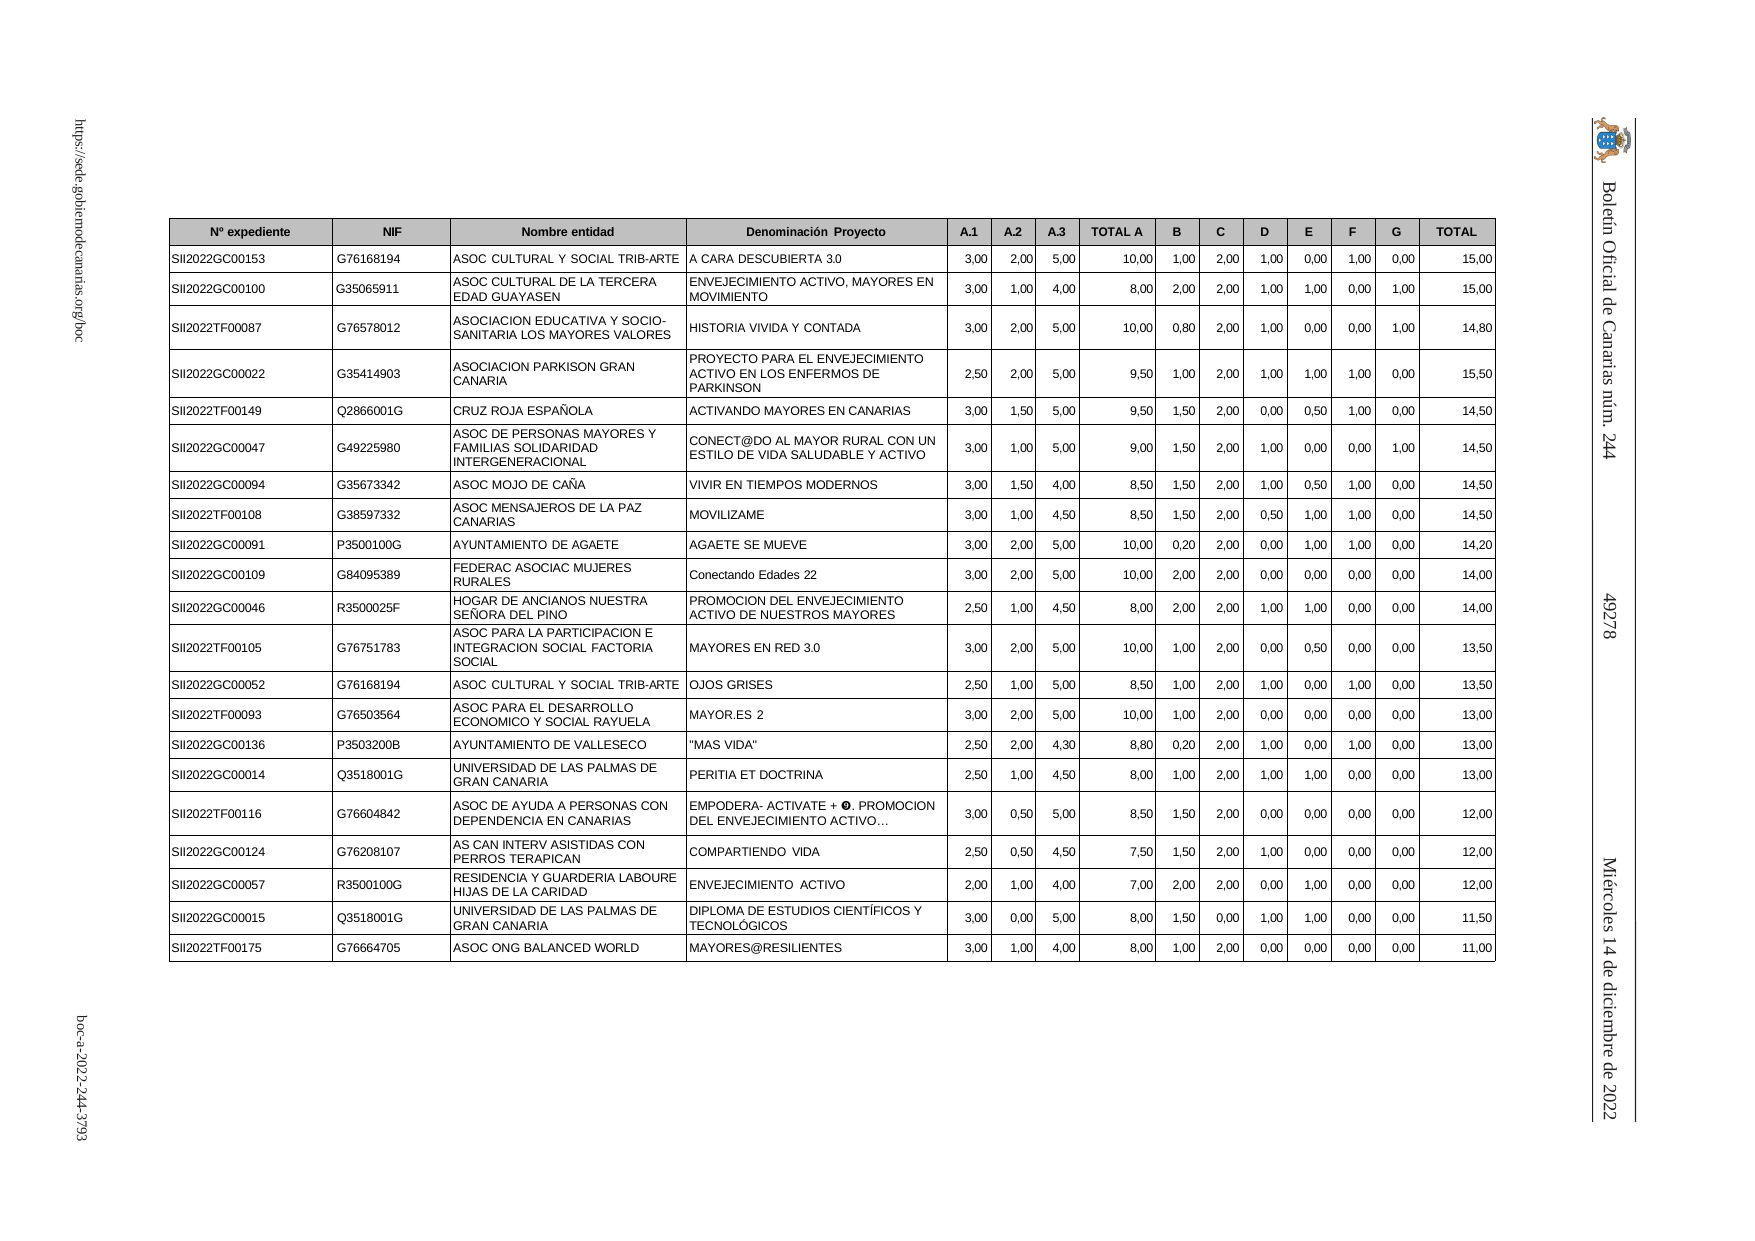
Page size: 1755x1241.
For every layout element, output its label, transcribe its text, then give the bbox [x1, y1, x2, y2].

table_cell 0,00 [1332, 935, 1375, 961]
table_cell 0,00 [1332, 559, 1375, 591]
table_cell SII2022GC00094 [170, 472, 332, 498]
table_header E [1288, 219, 1331, 245]
table_cell 2,00 [1200, 398, 1243, 424]
table_cell 0,00 [1288, 732, 1331, 758]
table_cell AGAETE SE MUEVE [687, 532, 947, 558]
table_cell 1,50 [992, 472, 1035, 498]
table_cell 0,00 [1288, 246, 1331, 272]
table_cell 0,50 [1244, 499, 1287, 531]
table_header Denominación Proyecto [687, 219, 947, 245]
table_cell 0,00 [1376, 699, 1419, 731]
table_cell VIVIR EN TIEMPOS MODERNOS [687, 472, 947, 498]
table_cell 1,00 [1244, 836, 1287, 868]
table_cell 1,00 [1244, 592, 1287, 623]
table_cell 1,00 [1332, 246, 1375, 272]
table_cell 2,00 [1200, 559, 1243, 591]
table_cell ASOC PARA LA PARTICIPACION E INTEGRACION SOCIAL FACTORIA SOCIAL [451, 625, 686, 671]
table_cell 1,50 [1156, 425, 1199, 471]
table_cell 1,00 [1244, 306, 1287, 349]
table_cell 12,00 [1420, 792, 1495, 835]
table_cell 0,00 [1376, 559, 1419, 591]
table_cell 1,00 [1288, 532, 1331, 558]
table_cell 0,00 [1376, 625, 1419, 671]
table_cell 0,00 [1376, 592, 1419, 623]
table_cell 0,00 [1376, 499, 1419, 531]
table_cell 12,00 [1420, 869, 1495, 901]
table_cell 14,20 [1420, 532, 1495, 558]
table_cell ASOC MOJO DE CAÑA [451, 472, 686, 498]
table_cell G76503564 [333, 699, 450, 731]
table_cell 8,50 [1080, 499, 1155, 531]
table_cell 0,50 [1288, 398, 1331, 424]
table_cell SII2022GC00052 [170, 672, 332, 698]
table_cell 3,00 [948, 425, 991, 471]
table_cell 15,00 [1420, 273, 1495, 305]
table_cell 0,00 [1244, 625, 1287, 671]
table_cell 0,00 [1288, 306, 1331, 349]
table_cell 2,00 [1200, 592, 1243, 623]
table_cell 0,00 [1332, 273, 1375, 305]
table_header TOTAL A [1080, 219, 1155, 245]
table_cell 13,50 [1420, 672, 1495, 698]
text Boletín Oficial de Canarias núm. 244 [1599, 181, 1621, 462]
table_cell 10,00 [1080, 559, 1155, 591]
table_cell SII2022TF00093 [170, 699, 332, 731]
table_cell 0,00 [1376, 246, 1419, 272]
table_cell 1,00 [992, 499, 1035, 531]
table_cell 0,00 [1376, 935, 1419, 961]
table_cell 3,00 [948, 273, 991, 305]
table_cell G84095389 [333, 559, 450, 591]
table_cell 1,00 [1156, 246, 1199, 272]
table_cell 1,00 [1156, 699, 1199, 731]
table_cell 2,00 [1200, 759, 1243, 791]
table_cell ASOC MENSAJEROS DE LA PAZ CANARIAS [451, 499, 686, 531]
table_cell G49225980 [333, 425, 450, 471]
table_cell 0,00 [1288, 559, 1331, 591]
table_cell 2,00 [992, 246, 1035, 272]
table_header Nombre entidad [451, 219, 686, 245]
table_cell SII2022GC00057 [170, 869, 332, 901]
table_cell 1,00 [1376, 273, 1419, 305]
table_cell 1,00 [1288, 273, 1331, 305]
table_cell 2,50 [948, 350, 991, 397]
table_cell SII2022TF00087 [170, 306, 332, 349]
table_cell 0,00 [1376, 869, 1419, 901]
table_cell SII2022GC00153 [170, 246, 332, 272]
table_header D [1244, 219, 1287, 245]
table_cell R3500100G [333, 869, 450, 901]
table_cell 1,00 [1332, 398, 1375, 424]
table_cell 3,00 [948, 935, 991, 961]
table_cell 0,00 [1376, 532, 1419, 558]
table_cell 1,00 [1332, 499, 1375, 531]
table_cell 0,00 [1376, 732, 1419, 758]
table_header F [1332, 219, 1375, 245]
table_cell ENVEJECIMIENTO ACTIVO [687, 869, 947, 901]
table_cell SII2022GC00109 [170, 559, 332, 591]
table_cell CONECT@DO AL MAYOR RURAL CON UN ESTILO DE VIDA SALUDABLE Y ACTIVO [687, 425, 947, 471]
table_cell 1,00 [1156, 935, 1199, 961]
table_cell 1,00 [1332, 672, 1375, 698]
table_cell 3,00 [948, 902, 991, 934]
table_cell 1,00 [992, 935, 1035, 961]
table_cell 5,00 [1036, 425, 1079, 471]
table_cell 0,00 [1376, 792, 1419, 835]
table_cell 0,00 [1332, 625, 1375, 671]
table_cell 5,00 [1036, 398, 1079, 424]
table_cell 2,00 [1156, 592, 1199, 623]
table_cell ASOC DE PERSONAS MAYORES Y FAMILIAS SOLIDARIDAD INTERGENERACIONAL [451, 425, 686, 471]
table_cell 1,50 [1156, 836, 1199, 868]
table_cell SII2022GC00014 [170, 759, 332, 791]
table_cell 4,00 [1036, 869, 1079, 901]
table_cell AS CAN INTERV ASISTIDAS CON PERROS TERAPICAN [451, 836, 686, 868]
table_cell 14,50 [1420, 499, 1495, 531]
table_cell EMPODERA- ACTIVATE + . PROMOCION DEL ENVEJECIMIENTO ACTIVO… [687, 792, 947, 835]
table_cell ASOCIACION EDUCATIVA Y SOCIO- SANITARIA LOS MAYORES VALORES [451, 306, 686, 349]
table_cell 0,00 [1376, 759, 1419, 791]
table_cell 14,80 [1420, 306, 1495, 349]
table_cell 2,50 [948, 672, 991, 698]
table_cell 10,00 [1080, 246, 1155, 272]
text https://sede.gobiernodecanarias.org/boc [72, 119, 89, 352]
table_cell 1,00 [1244, 759, 1287, 791]
table_cell 1,50 [1156, 472, 1199, 498]
table_cell 2,00 [1200, 792, 1243, 835]
table_cell 3,00 [948, 306, 991, 349]
table_cell 1,00 [1244, 902, 1287, 934]
table_header NIF [333, 219, 450, 245]
table_header A.3 [1036, 219, 1079, 245]
table_cell 1,00 [992, 592, 1035, 623]
table_header Nº expediente [170, 219, 332, 245]
table_cell 5,00 [1036, 625, 1079, 671]
table_cell 2,00 [1200, 350, 1243, 397]
table_cell 0,00 [1244, 792, 1287, 835]
table_cell 0,00 [1376, 672, 1419, 698]
table_cell 0,00 [1244, 532, 1287, 558]
table_cell 0,00 [1244, 699, 1287, 731]
table_cell 13,00 [1420, 699, 1495, 731]
table_cell 2,00 [1200, 532, 1243, 558]
table_cell "MAS VIDA" [687, 732, 947, 758]
table_cell 0,00 [1244, 869, 1287, 901]
table_cell 1,00 [1332, 532, 1375, 558]
table_cell SII2022GC00100 [170, 273, 332, 305]
table_cell 2,00 [992, 732, 1035, 758]
table_cell G35414903 [333, 350, 450, 397]
table_cell 0,50 [1288, 625, 1331, 671]
table_cell 12,00 [1420, 836, 1495, 868]
table_cell 2,00 [1156, 273, 1199, 305]
table_cell 0,00 [1332, 306, 1375, 349]
table_cell 14,50 [1420, 398, 1495, 424]
table_cell MAYORES EN RED 3.0 [687, 625, 947, 671]
table_cell 4,00 [1036, 935, 1079, 961]
table_cell 4,50 [1036, 592, 1079, 623]
table_cell 10,00 [1080, 532, 1155, 558]
table_cell Conectando Edades 22 [687, 559, 947, 591]
table_cell 0,00 [1244, 935, 1287, 961]
table_cell 10,00 [1080, 306, 1155, 349]
table_cell 2,00 [992, 625, 1035, 671]
table_cell 0,00 [1288, 699, 1331, 731]
table_cell 2,00 [1200, 836, 1243, 868]
table_cell 8,00 [1080, 902, 1155, 934]
table_cell 3,00 [948, 792, 991, 835]
table_cell MAYOR.ES 2 [687, 699, 947, 731]
table_cell 1,00 [1288, 592, 1331, 623]
table_cell MAYORES@RESILIENTES [687, 935, 947, 961]
table_header B [1156, 219, 1199, 245]
table_cell 0,00 [1288, 792, 1331, 835]
table_cell 0,50 [992, 792, 1035, 835]
table_header C [1200, 219, 1243, 245]
table_cell 0,20 [1156, 532, 1199, 558]
table_cell 4,50 [1036, 759, 1079, 791]
table_cell ASOC PARA EL DESARROLLO ECONOMICO Y SOCIAL RAYUELA [451, 699, 686, 731]
table_cell 1,50 [992, 398, 1035, 424]
table_cell 1,00 [1288, 759, 1331, 791]
table_cell 14,00 [1420, 592, 1495, 623]
table_cell 1,00 [1244, 350, 1287, 397]
table_cell 0,00 [1332, 792, 1375, 835]
table_cell SII2022TF00108 [170, 499, 332, 531]
text boc-a-2022-244-3793 [74, 1016, 91, 1145]
table_cell G76578012 [333, 306, 450, 349]
table_cell 10,00 [1080, 699, 1155, 731]
table_cell 2,00 [1200, 935, 1243, 961]
table_cell 0,80 [1156, 306, 1199, 349]
table_cell 1,00 [1288, 902, 1331, 934]
table_cell ASOC CULTURAL Y SOCIAL TRIB-ARTE [451, 672, 686, 698]
table_cell 1,00 [1156, 759, 1199, 791]
table_cell ASOCIACION PARKISON GRAN CANARIA [451, 350, 686, 397]
table_cell 9,00 [1080, 425, 1155, 471]
table_cell G76168194 [333, 246, 450, 272]
table_cell 2,00 [992, 350, 1035, 397]
table_cell 13,50 [1420, 625, 1495, 671]
table_cell 1,00 [1244, 472, 1287, 498]
table_cell Q3518001G [333, 902, 450, 934]
table_header A.1 [948, 219, 991, 245]
table_cell R3500025F [333, 592, 450, 623]
table_cell 2,50 [948, 759, 991, 791]
table_cell 2,00 [992, 699, 1035, 731]
table_cell 4,50 [1036, 836, 1079, 868]
table_cell 8,00 [1080, 759, 1155, 791]
table_cell 1,00 [1332, 732, 1375, 758]
table_cell 7,50 [1080, 836, 1155, 868]
table_cell ASOC CULTURAL Y SOCIAL TRIB-ARTE [451, 246, 686, 272]
table_cell 0,00 [992, 902, 1035, 934]
table_cell 1,00 [1156, 625, 1199, 671]
table_cell 0,00 [1332, 759, 1375, 791]
table_cell 2,00 [948, 869, 991, 901]
table_cell G76751783 [333, 625, 450, 671]
table_cell 1,00 [1332, 350, 1375, 397]
table_cell SII2022TF00105 [170, 625, 332, 671]
table_cell 0,00 [1288, 672, 1331, 698]
table_cell 7,00 [1080, 869, 1155, 901]
table_cell MOVILIZAME [687, 499, 947, 531]
table_cell 8,50 [1080, 672, 1155, 698]
table_cell 2,00 [1156, 869, 1199, 901]
table_cell 0,00 [1376, 472, 1419, 498]
table_cell 0,00 [1332, 592, 1375, 623]
table_cell 2,00 [1200, 246, 1243, 272]
table_cell 5,00 [1036, 306, 1079, 349]
table_cell AYUNTAMIENTO DE AGAETE [451, 532, 686, 558]
table_cell 1,50 [1156, 902, 1199, 934]
table_header A.2 [992, 219, 1035, 245]
table_cell 1,00 [1288, 869, 1331, 901]
table_cell 1,00 [1156, 350, 1199, 397]
table_cell 0,00 [1332, 869, 1375, 901]
table_cell 8,00 [1080, 273, 1155, 305]
table_cell 1,00 [1288, 350, 1331, 397]
table_cell SII2022GC00091 [170, 532, 332, 558]
table_cell 1,50 [1156, 792, 1199, 835]
table_cell 1,00 [1244, 425, 1287, 471]
table_cell 2,00 [1156, 559, 1199, 591]
table_cell 2,00 [1200, 699, 1243, 731]
table_cell 8,50 [1080, 472, 1155, 498]
table_cell ASOC ONG BALANCED WORLD [451, 935, 686, 961]
table_cell 3,00 [948, 699, 991, 731]
table_cell 2,00 [992, 559, 1035, 591]
table_cell 1,00 [1156, 672, 1199, 698]
table_cell P3500100G [333, 532, 450, 558]
table_cell 3,00 [948, 559, 991, 591]
table_cell 0,00 [1244, 398, 1287, 424]
table_cell 9,50 [1080, 398, 1155, 424]
table_cell 0,50 [992, 836, 1035, 868]
table_cell 5,00 [1036, 350, 1079, 397]
table_cell 0,00 [1244, 559, 1287, 591]
table_cell UNIVERSIDAD DE LAS PALMAS DE GRAN CANARIA [451, 902, 686, 934]
table_header TOTAL [1420, 219, 1495, 245]
table_cell 3,00 [948, 398, 991, 424]
table_cell 11,50 [1420, 902, 1495, 934]
table_cell 1,00 [992, 273, 1035, 305]
table_cell HOGAR DE ANCIANOS NUESTRA SEÑORA DEL PINO [451, 592, 686, 623]
table_cell 2,00 [992, 532, 1035, 558]
table_cell 1,00 [992, 672, 1035, 698]
table_cell 1,00 [992, 759, 1035, 791]
table_cell 0,00 [1288, 935, 1331, 961]
table_cell 2,00 [1200, 732, 1243, 758]
table_cell 2,00 [1200, 273, 1243, 305]
table_cell 1,00 [1244, 246, 1287, 272]
table_cell 0,00 [1332, 425, 1375, 471]
table_cell 1,00 [1244, 732, 1287, 758]
table_cell SII2022GC00047 [170, 425, 332, 471]
table_cell 4,00 [1036, 273, 1079, 305]
table_cell 1,00 [1244, 273, 1287, 305]
table_cell SII2022GC00124 [170, 836, 332, 868]
table_cell Q3518001G [333, 759, 450, 791]
table_cell OJOS GRISES [687, 672, 947, 698]
table_cell 13,00 [1420, 732, 1495, 758]
table_cell 2,50 [948, 732, 991, 758]
table_cell 8,00 [1080, 592, 1155, 623]
table_cell 2,00 [1200, 499, 1243, 531]
table_cell 3,00 [948, 472, 991, 498]
table_cell 2,00 [1200, 625, 1243, 671]
table_cell 0,00 [1288, 836, 1331, 868]
table_cell UNIVERSIDAD DE LAS PALMAS DE GRAN CANARIA [451, 759, 686, 791]
table_cell 4,50 [1036, 499, 1079, 531]
table_cell G76168194 [333, 672, 450, 698]
table_cell 0,00 [1376, 836, 1419, 868]
table_cell RESIDENCIA Y GUARDERIA LABOURE HIJAS DE LA CARIDAD [451, 869, 686, 901]
table_cell SII2022GC00046 [170, 592, 332, 623]
table_cell 10,00 [1080, 625, 1155, 671]
table_cell SII2022TF00116 [170, 792, 332, 835]
table_cell G76604842 [333, 792, 450, 835]
table_cell 0,50 [1288, 472, 1331, 498]
table_cell 14,50 [1420, 425, 1495, 471]
table_cell 4,30 [1036, 732, 1079, 758]
table_cell 2,00 [1200, 672, 1243, 698]
table_cell G35065911 [333, 273, 450, 305]
table_cell ASOC CULTURAL DE LA TERCERA EDAD GUAYASEN [451, 273, 686, 305]
table_cell 15,50 [1420, 350, 1495, 397]
table_cell 2,50 [948, 836, 991, 868]
table_cell 2,00 [1200, 472, 1243, 498]
table_cell 3,00 [948, 532, 991, 558]
table_cell 3,00 [948, 625, 991, 671]
table_cell 5,00 [1036, 902, 1079, 934]
table_cell 0,00 [1332, 902, 1375, 934]
table_cell Q2866001G [333, 398, 450, 424]
table_cell G76208107 [333, 836, 450, 868]
table_cell 13,00 [1420, 759, 1495, 791]
table_cell 8,80 [1080, 732, 1155, 758]
table_cell 0,00 [1200, 902, 1243, 934]
table_cell 2,50 [948, 592, 991, 623]
table_cell G38597332 [333, 499, 450, 531]
table_cell 14,00 [1420, 559, 1495, 591]
table_cell ASOC DE AYUDA A PERSONAS CON DEPENDENCIA EN CANARIAS [451, 792, 686, 835]
table_cell G35673342 [333, 472, 450, 498]
table_cell CRUZ ROJA ESPAÑOLA [451, 398, 686, 424]
table_cell COMPARTIENDO VIDA [687, 836, 947, 868]
table_cell 1,00 [1288, 499, 1331, 531]
table_cell DIPLOMA DE ESTUDIOS CIENTÍFICOS Y TECNOLÓGICOS [687, 902, 947, 934]
table_cell A CARA DESCUBIERTA 3.0 [687, 246, 947, 272]
table_cell SII2022TF00175 [170, 935, 332, 961]
table_cell 5,00 [1036, 699, 1079, 731]
table_cell 1,00 [992, 425, 1035, 471]
table_cell ACTIVANDO MAYORES EN CANARIAS [687, 398, 947, 424]
table_cell 2,00 [1200, 306, 1243, 349]
table_cell 8,50 [1080, 792, 1155, 835]
table_cell 1,50 [1156, 398, 1199, 424]
table_cell HISTORIA VIVIDA Y CONTADA [687, 306, 947, 349]
table_header G [1376, 219, 1419, 245]
table_cell SII2022GC00015 [170, 902, 332, 934]
table_cell 0,00 [1376, 902, 1419, 934]
table_cell P3503200B [333, 732, 450, 758]
table_cell 11,00 [1420, 935, 1495, 961]
table_cell 8,00 [1080, 935, 1155, 961]
table_cell 5,00 [1036, 532, 1079, 558]
table_cell 1,00 [992, 869, 1035, 901]
table_cell 2,00 [1200, 869, 1243, 901]
table_cell 5,00 [1036, 246, 1079, 272]
table_cell SII2022GC00136 [170, 732, 332, 758]
table_cell 1,00 [1376, 306, 1419, 349]
table_cell 0,00 [1332, 699, 1375, 731]
table_cell SII2022TF00149 [170, 398, 332, 424]
table_cell 1,00 [1376, 425, 1419, 471]
table_cell 0,00 [1332, 836, 1375, 868]
table_cell 1,00 [1332, 472, 1375, 498]
table_cell G76664705 [333, 935, 450, 961]
text 49278 [1600, 593, 1621, 642]
table_cell 15,00 [1420, 246, 1495, 272]
table_cell 2,00 [1200, 425, 1243, 471]
table_cell ENVEJECIMIENTO ACTIVO, MAYORES EN MOVIMIENTO [687, 273, 947, 305]
table_cell PERITIA ET DOCTRINA [687, 759, 947, 791]
table_cell 0,00 [1376, 350, 1419, 397]
table_cell 4,00 [1036, 472, 1079, 498]
table_cell 0,00 [1376, 398, 1419, 424]
table_cell 3,00 [948, 499, 991, 531]
table_cell 2,00 [992, 306, 1035, 349]
table_cell 1,50 [1156, 499, 1199, 531]
table_cell 14,50 [1420, 472, 1495, 498]
table_cell 3,00 [948, 246, 991, 272]
table_cell 1,00 [1244, 672, 1287, 698]
table_cell PROYECTO PARA EL ENVEJECIMIENTO ACTIVO EN LOS ENFERMOS DE PARKINSON [687, 350, 947, 397]
table_cell 5,00 [1036, 672, 1079, 698]
table_cell SII2022GC00022 [170, 350, 332, 397]
table_cell 9,50 [1080, 350, 1155, 397]
text Miércoles 14 de diciembre de 2022 [1600, 857, 1621, 1124]
table_cell AYUNTAMIENTO DE VALLESECO [451, 732, 686, 758]
table_cell FEDERAC ASOCIAC MUJERES RURALES [451, 559, 686, 591]
table_cell 5,00 [1036, 559, 1079, 591]
table_cell PROMOCION DEL ENVEJECIMIENTO ACTIVO DE NUESTROS MAYORES [687, 592, 947, 623]
table_cell 5,00 [1036, 792, 1079, 835]
table_cell 0,00 [1288, 425, 1331, 471]
table_cell 0,20 [1156, 732, 1199, 758]
